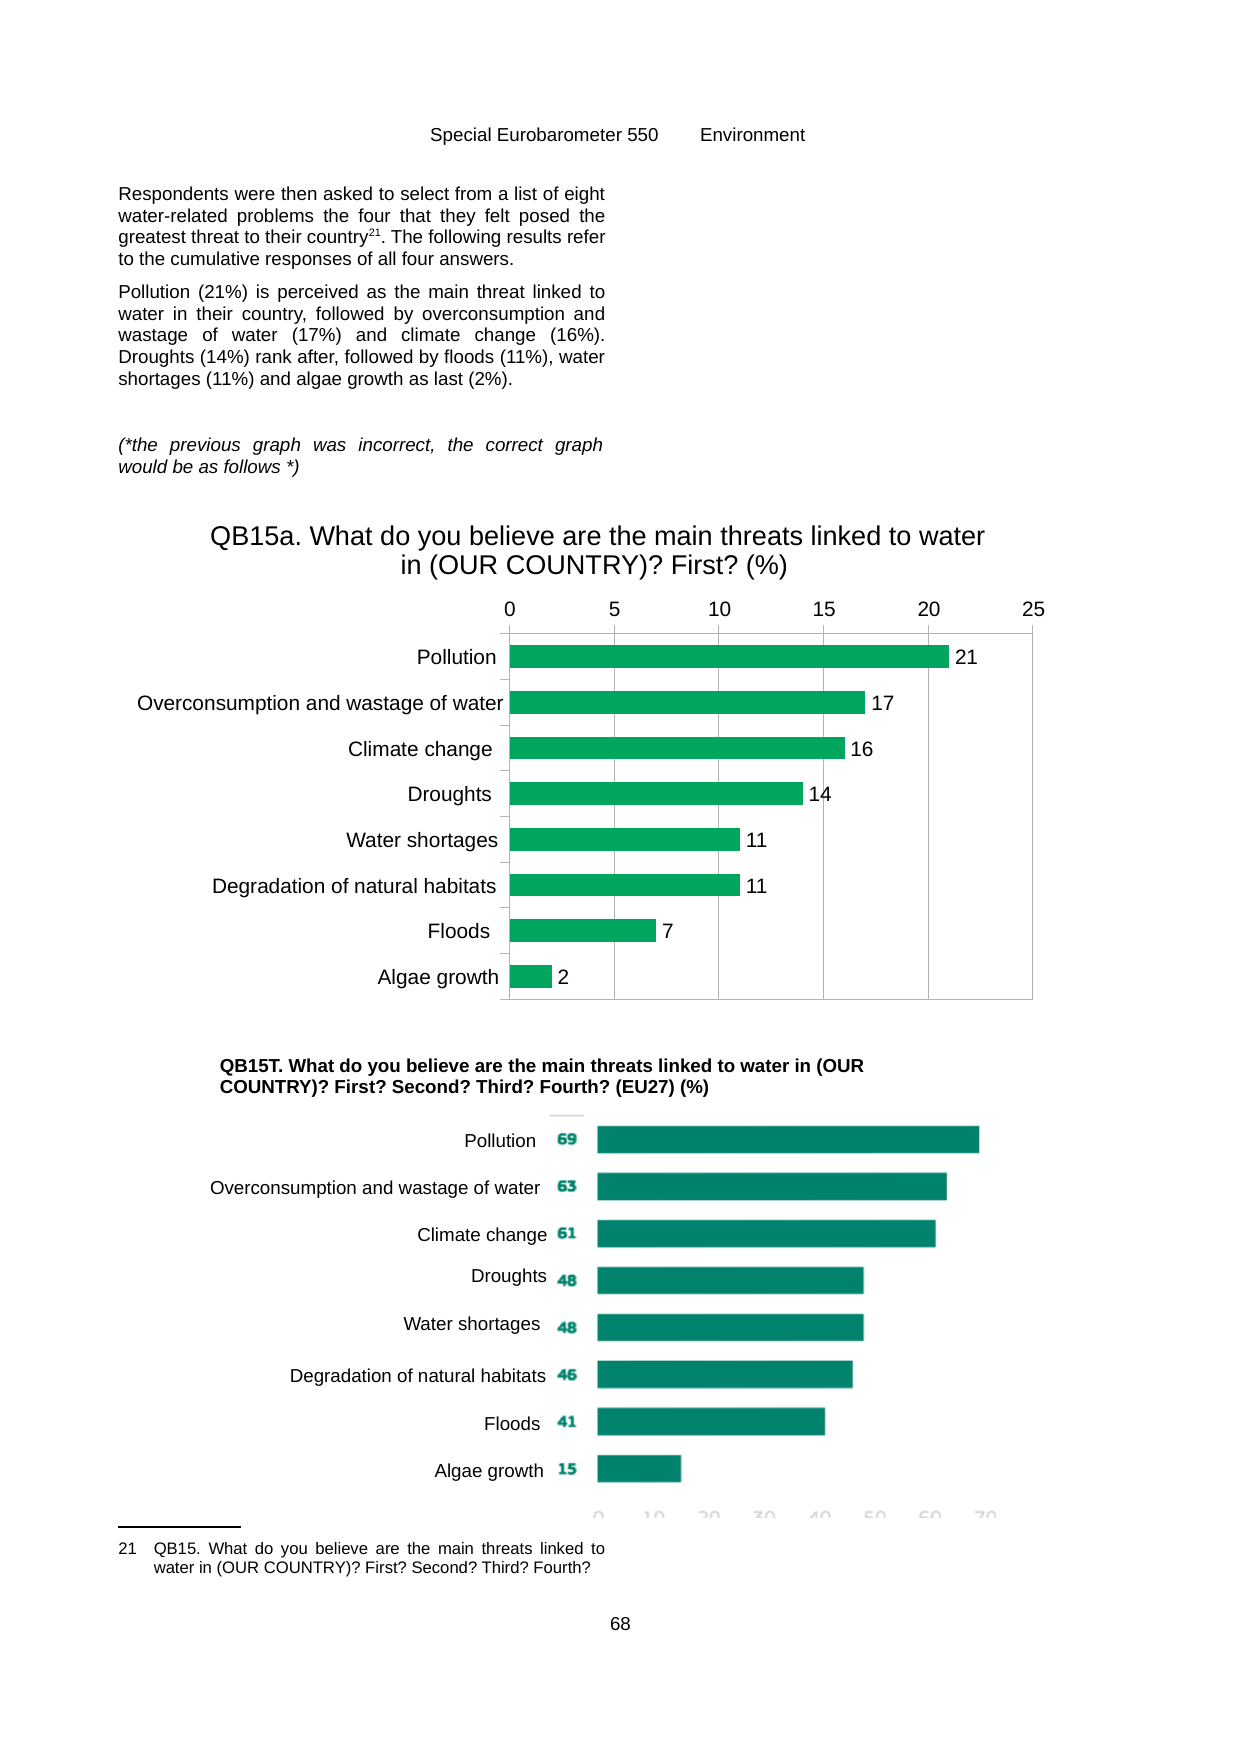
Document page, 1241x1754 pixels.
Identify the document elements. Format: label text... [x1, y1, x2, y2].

picture [549, 1106, 996, 1518]
text Pollution (21%) is perceived as the main threat linked to water in their country, followed by overconsumption and wastage of water (17%) and climate change (16%). Droughts (14%) rank after, followed by floods (11%), water shortages (11%) and algae growth as last (2%). [118, 281, 605, 389]
text QB15. What do you believe are the main threats linked to water in (OUR COUNTRY)? First? Second? Third? Fourth? [118, 1538, 605, 1577]
text Respondents were then asked to select from a list of eight water-related problems the four that they felt posed the greatest threat to their country. The following results refer to the cumulative responses of all four answers. [118, 183, 605, 269]
text (*the previous graph was incorrect, the correct graph would be as follows *) [118, 434, 605, 477]
